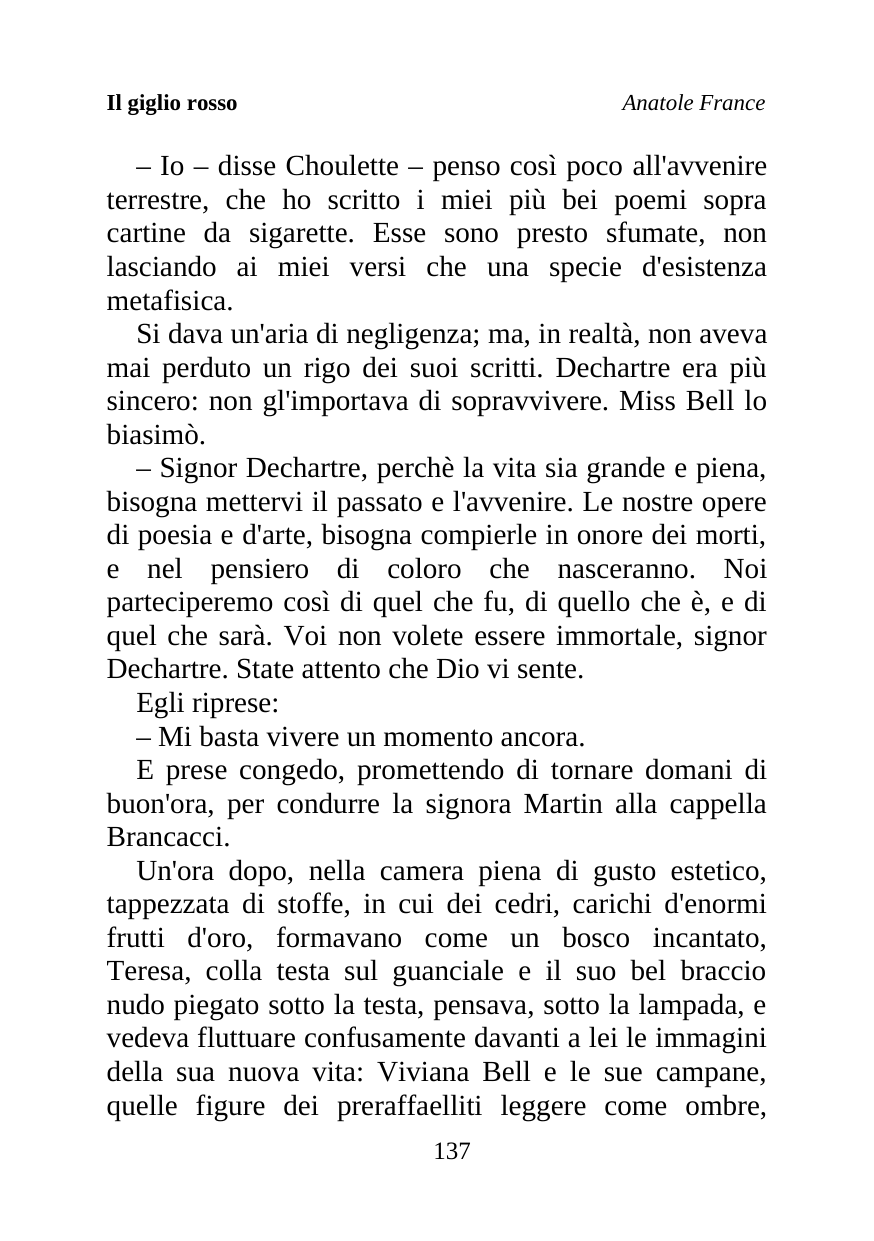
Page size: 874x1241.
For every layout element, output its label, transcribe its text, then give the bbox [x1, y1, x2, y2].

text Egli riprese: [106, 685, 768, 719]
text Un'ora dopo, nella camera piena di gusto estetico, tappezzata di stoffe, in cui dei cedri, carichi d'enormi frutti d'oro, formavano come un bosco incantato, Teresa, colla testa sul guanciale e il suo bel braccio nudo piegato sotto la testa, pensava, sotto la lampada, e vedeva fluttuare confusamente davanti a lei le immagini della sua nuova vita: Viviana Bell e le sue campane, quelle figure dei preraffaelliti leggere come ombre, [106, 853, 768, 1121]
text E prese congedo, promettendo di tornare domani di buon'ora, per condurre la signora Martin alla cappella Brancacci. [106, 752, 768, 853]
text Si dava un'aria di negligenza; ma, in realtà, non aveva mai perduto un rigo dei suoi scritti. Dechartre era più sincero: non gl'importava di sopravvivere. Miss Bell lo biasimò. [106, 316, 768, 450]
text – Signor Dechartre, perchè la vita sia grande e piena, bisogna mettervi il passato e l'avvenire. Le nostre opere di poesia e d'arte, bisogna compierle in onore dei morti, e nel pensiero di coloro che nasceranno. Noi parteciperemo così di quel che fu, di quello che è, e di quel che sarà. Voi non volete essere immortale, signor Dechartre. State attento che Dio vi sente. [106, 450, 768, 685]
text – Io – disse Choulette – penso così poco all'avvenire terrestre, che ho scritto i miei più bei poemi sopra cartine da sigarette. Esse sono presto sfumate, non lasciando ai miei versi che una specie d'esistenza metafisica. [106, 148, 768, 316]
text – Mi basta vivere un momento ancora. [106, 719, 768, 752]
